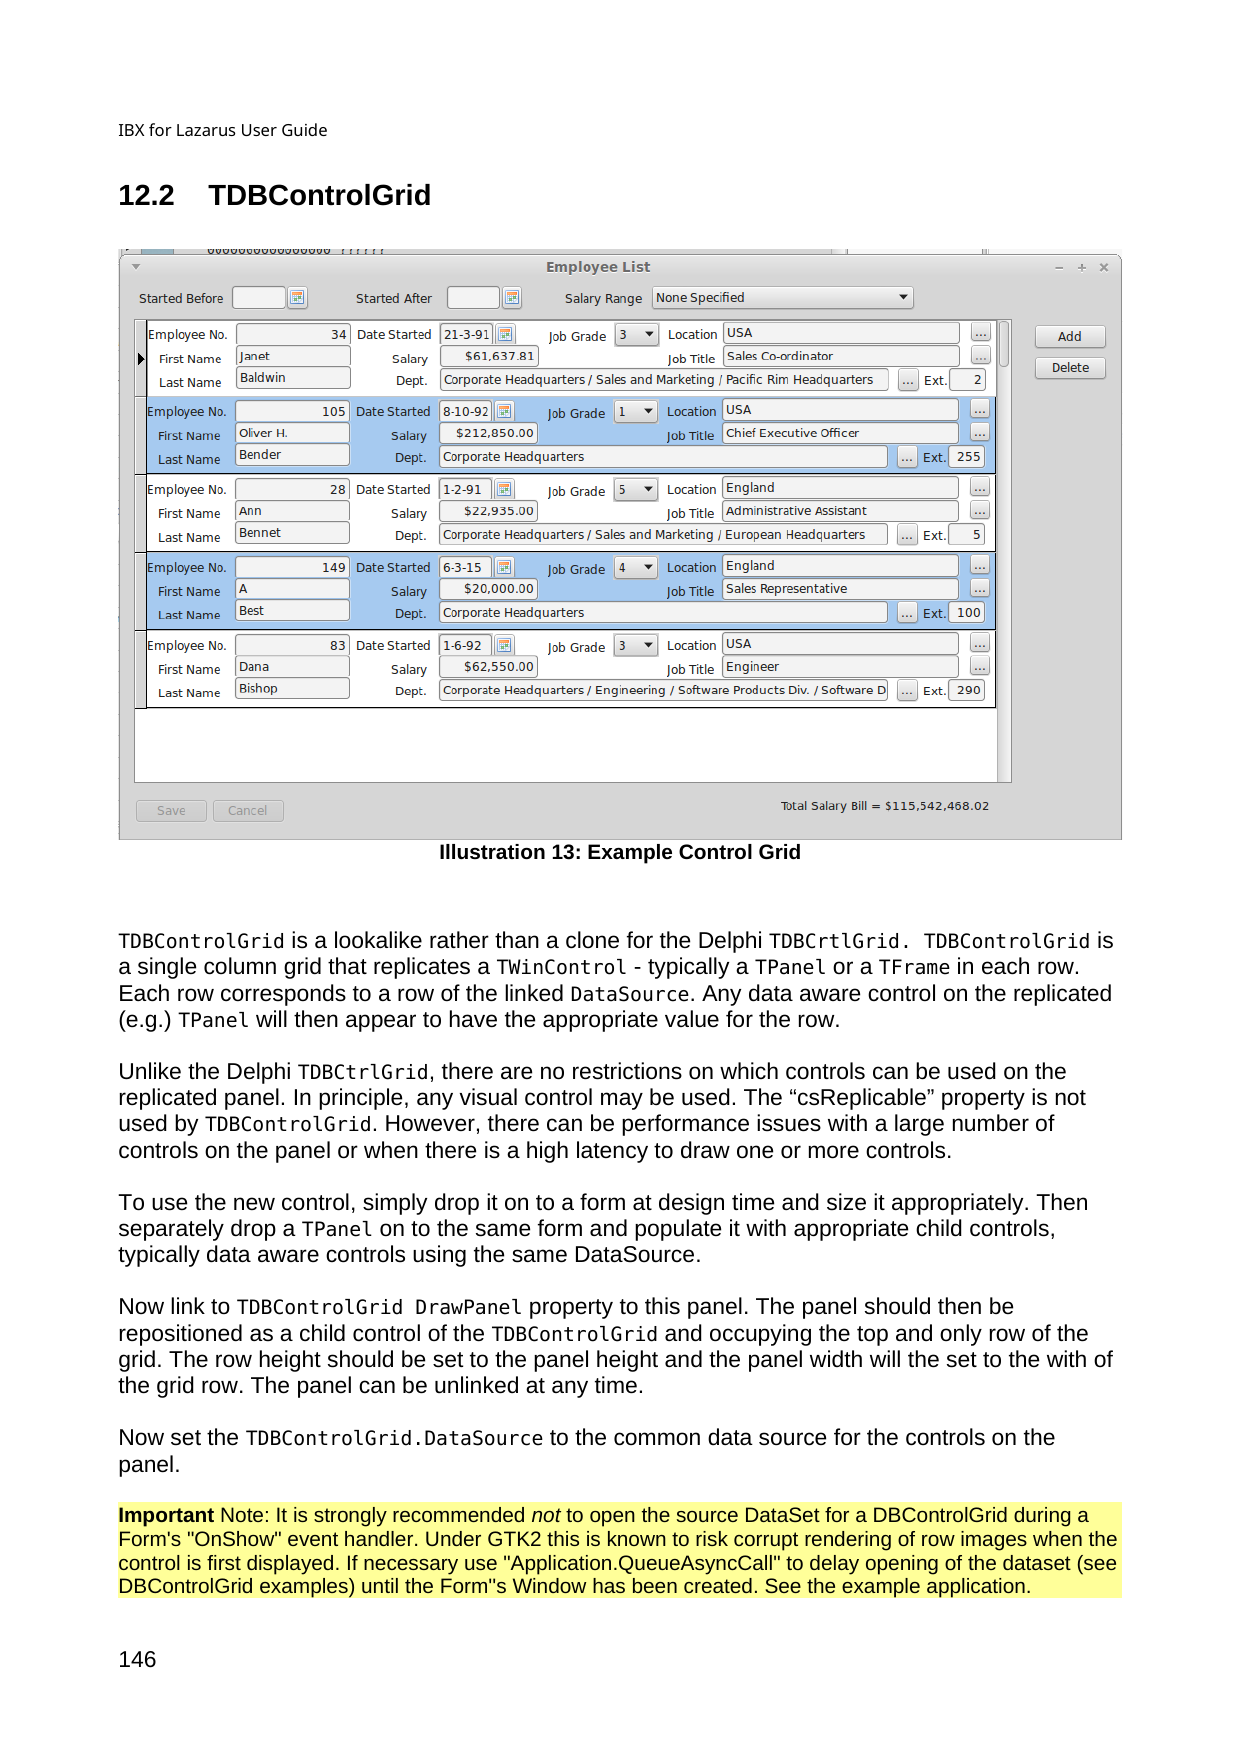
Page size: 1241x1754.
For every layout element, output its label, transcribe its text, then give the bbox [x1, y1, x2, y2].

picture [118, 249, 1123, 840]
text TDBControlGrid is a lookalike rather than a clone for the Delphi TDBCrtlGrid. TDBControlGrid is a single column grid that replicates a TWinControl - typically a TPanel or a TFrame in each row. Each row corresponds to a row of the linked DataSource. Any data aware control on the replicated (e.g.) TPanel will then appear to have the appropriate value for the row. [118, 927, 1122, 1032]
text To use the new control, simply drop it on to a form at design time and size it appropriately. Then separately drop a TPanel on to the same form and populate it with appropriate child controls, typically data aware controls using the same DataSource. [118, 1189, 1122, 1268]
text Illustration 13: Example Control Grid [118, 840, 1122, 864]
text Unlike the Delphi TDBCtrlGrid, there are no restrictions on which controls can be used on the replicated panel. In principle, any visual control may be used. The “csReplicable” property is not used by TDBControlGrid. However, there can be performance issues with a large number of controls on the panel or when there is a high latency to draw one or more controls. [118, 1058, 1122, 1163]
text Now link to TDBControlGrid DrawPanel property to this panel. The panel should then be repositioned as a child control of the TDBControlGrid and occupying the top and only row of the grid. The row height should be set to the panel height and the panel width will the set to the with of the grid row. The panel can be unlinked at any time. [118, 1293, 1122, 1399]
text Now set the TDBControlGrid.DataSource to the common data source for the controls on the panel. [118, 1424, 1122, 1477]
text Important Note: It is strongly recommended not to open the source DataSet for a DBControlGrid during a Form's "OnShow" event handler. Under GTK2 this is known to risk corrupt rendering of row images when the control is first displayed. If necessary use "Application.QueueAsyncCall" to delay opening of the dataset (see DBControlGrid examples) until the Form''s Window has been created. See the example application. [118, 1502, 1122, 1598]
subtitle TDBControlGrid [118, 178, 1122, 212]
